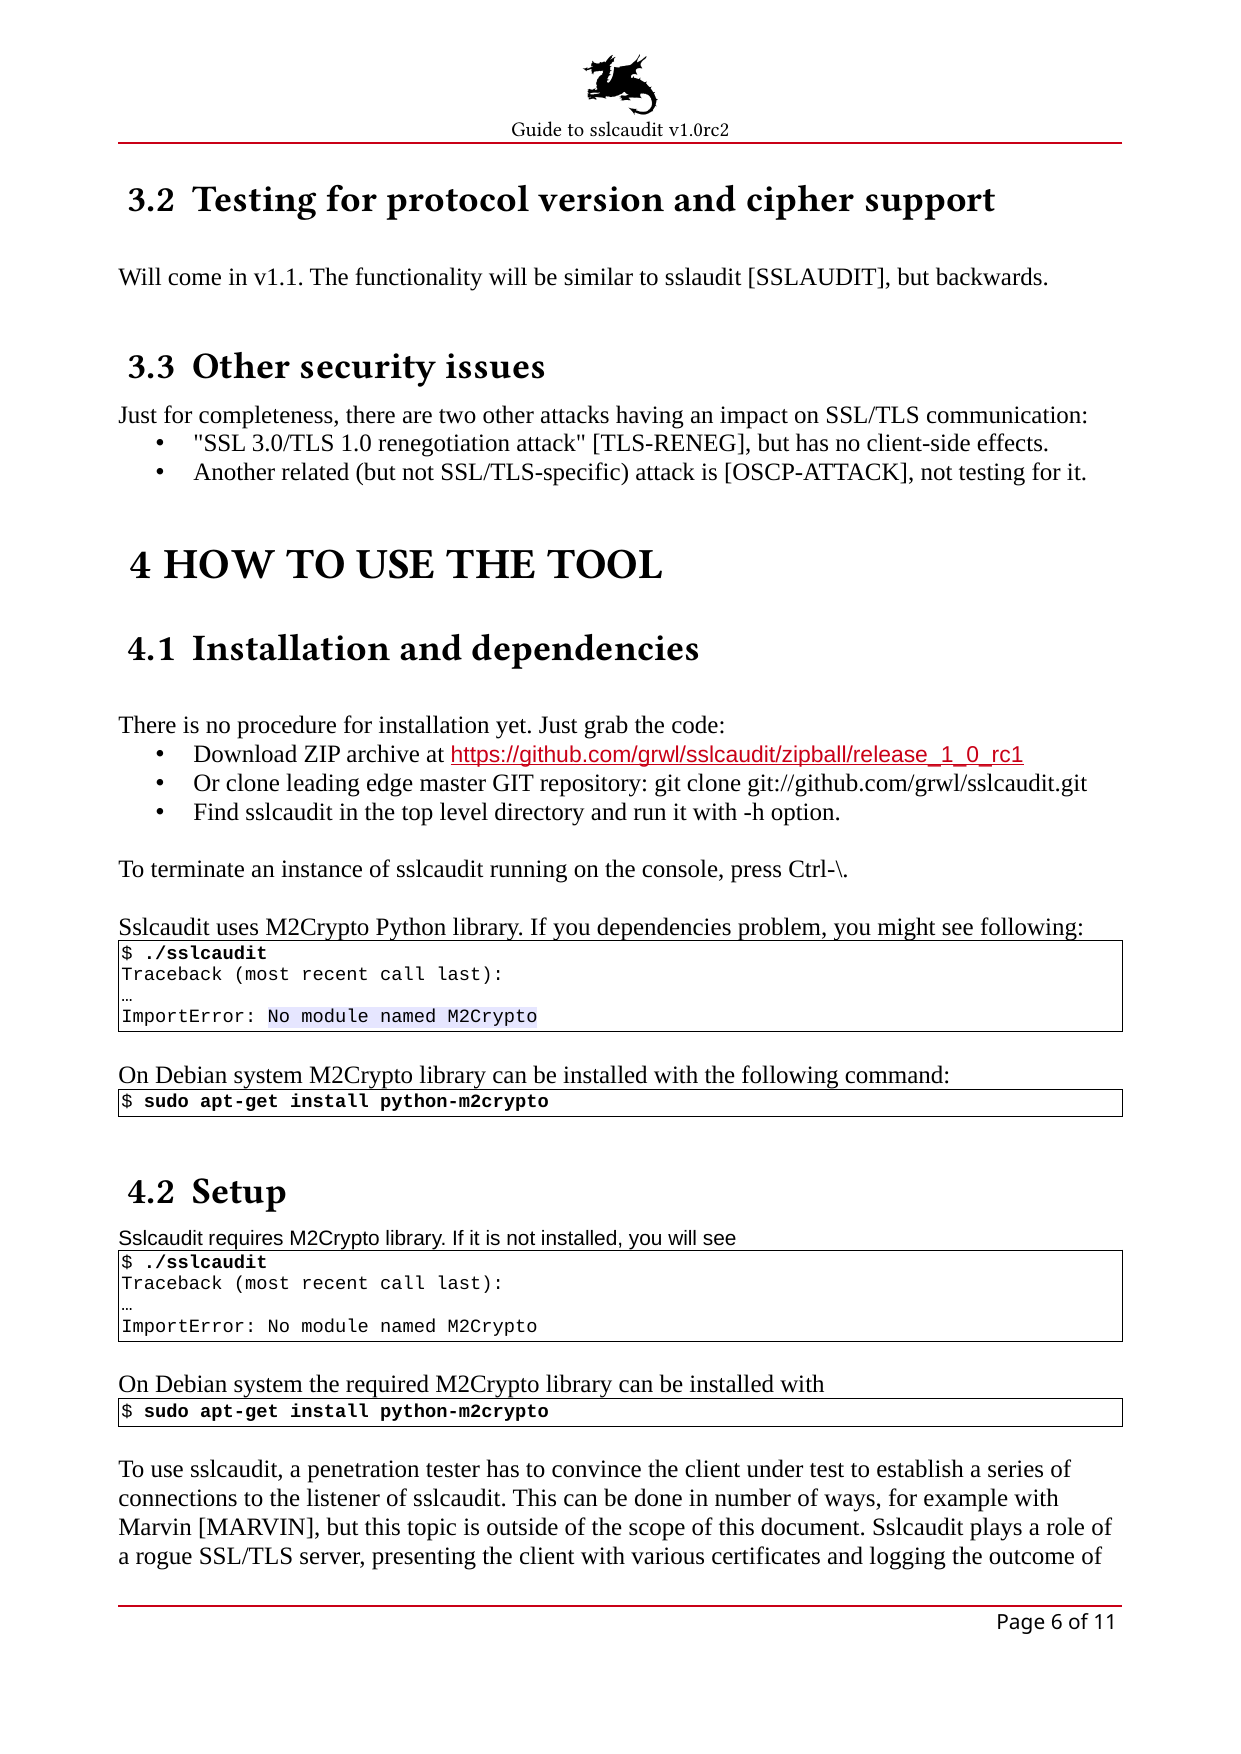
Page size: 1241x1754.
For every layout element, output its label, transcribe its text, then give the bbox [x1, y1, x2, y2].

text ImportError: No module named M2Crypto [119, 1004, 1122, 1031]
text … [119, 983, 1122, 1004]
text On Debian system M2Crypto library can be installed with the following command: [118, 1060, 1122, 1089]
list Another related (but not SSL/TLS-specific) attack is [OSCP-ATTACK], not testing for it. [156, 457, 1122, 486]
subtitle HOW TO USE THE TOOL [118, 540, 1122, 589]
text Sslcaudit requires M2Crypto library. If it is not installed, you will see [118, 1226, 1122, 1249]
text Just for completeness, there are two other attacks having an impact on SSL/TLS communication: [118, 400, 1122, 428]
subtitle Setup [118, 1170, 1122, 1213]
text Traceback (most recent call last): [119, 1271, 1122, 1292]
subtitle Testing for protocol version and cipher support [118, 178, 1122, 221]
subtitle Other security issues [118, 344, 1122, 387]
text To use sslcaudit, a penetration tester has to convince the client under test to establish a series of connections to the listener of sslcaudit. This can be done in number of ways, for example with Marvin [MARVIN], but this topic is outside of the scope of this document. Sslcaudit plays a role of a rogue SSL/TLS server, presenting the client with various certificates and logging the outcome of [118, 1454, 1122, 1569]
list Download ZIP archive at https://github.com/grwl/sslcaudit/zipball/release_1_0_rc1 [156, 739, 1122, 768]
text Will come in v1.1. The functionality will be similar to sslaudit [SSLAUDIT], but backwards. [118, 262, 1122, 291]
text Traceback (most recent call last): [119, 962, 1122, 983]
list "SSL 3.0/TLS 1.0 renegotiation attack" [TLS-RENEG], but has no client-side effects. [156, 428, 1122, 457]
picture [582, 54, 658, 115]
text Sslcaudit uses M2Crypto Python library. If you dependencies problem, you might see following: [118, 912, 1122, 940]
list Find sslcaudit in the top level directory and run it with -h option. [156, 797, 1122, 825]
text $ sudo apt-get install python-m2crypto [119, 1399, 1122, 1426]
text On Debian system the required M2Crypto library can be installed with [118, 1369, 1122, 1398]
text $ ./sslcaudit [119, 941, 1122, 962]
subtitle Installation and dependencies [118, 626, 1122, 669]
text To terminate an instance of sslcaudit running on the console, press Ctrl-\. [118, 854, 1122, 883]
text ImportError: No module named M2Crypto [119, 1313, 1122, 1341]
text There is no procedure for installation yet. Just grab the code: [118, 710, 1122, 739]
text … [119, 1292, 1122, 1313]
list Or clone leading edge master GIT repository: git clone git://github.com/grwl/sslcaudit.git [156, 768, 1122, 797]
text $ sudo apt-get install python-m2crypto [119, 1090, 1122, 1116]
text $ ./sslcaudit [119, 1251, 1122, 1271]
